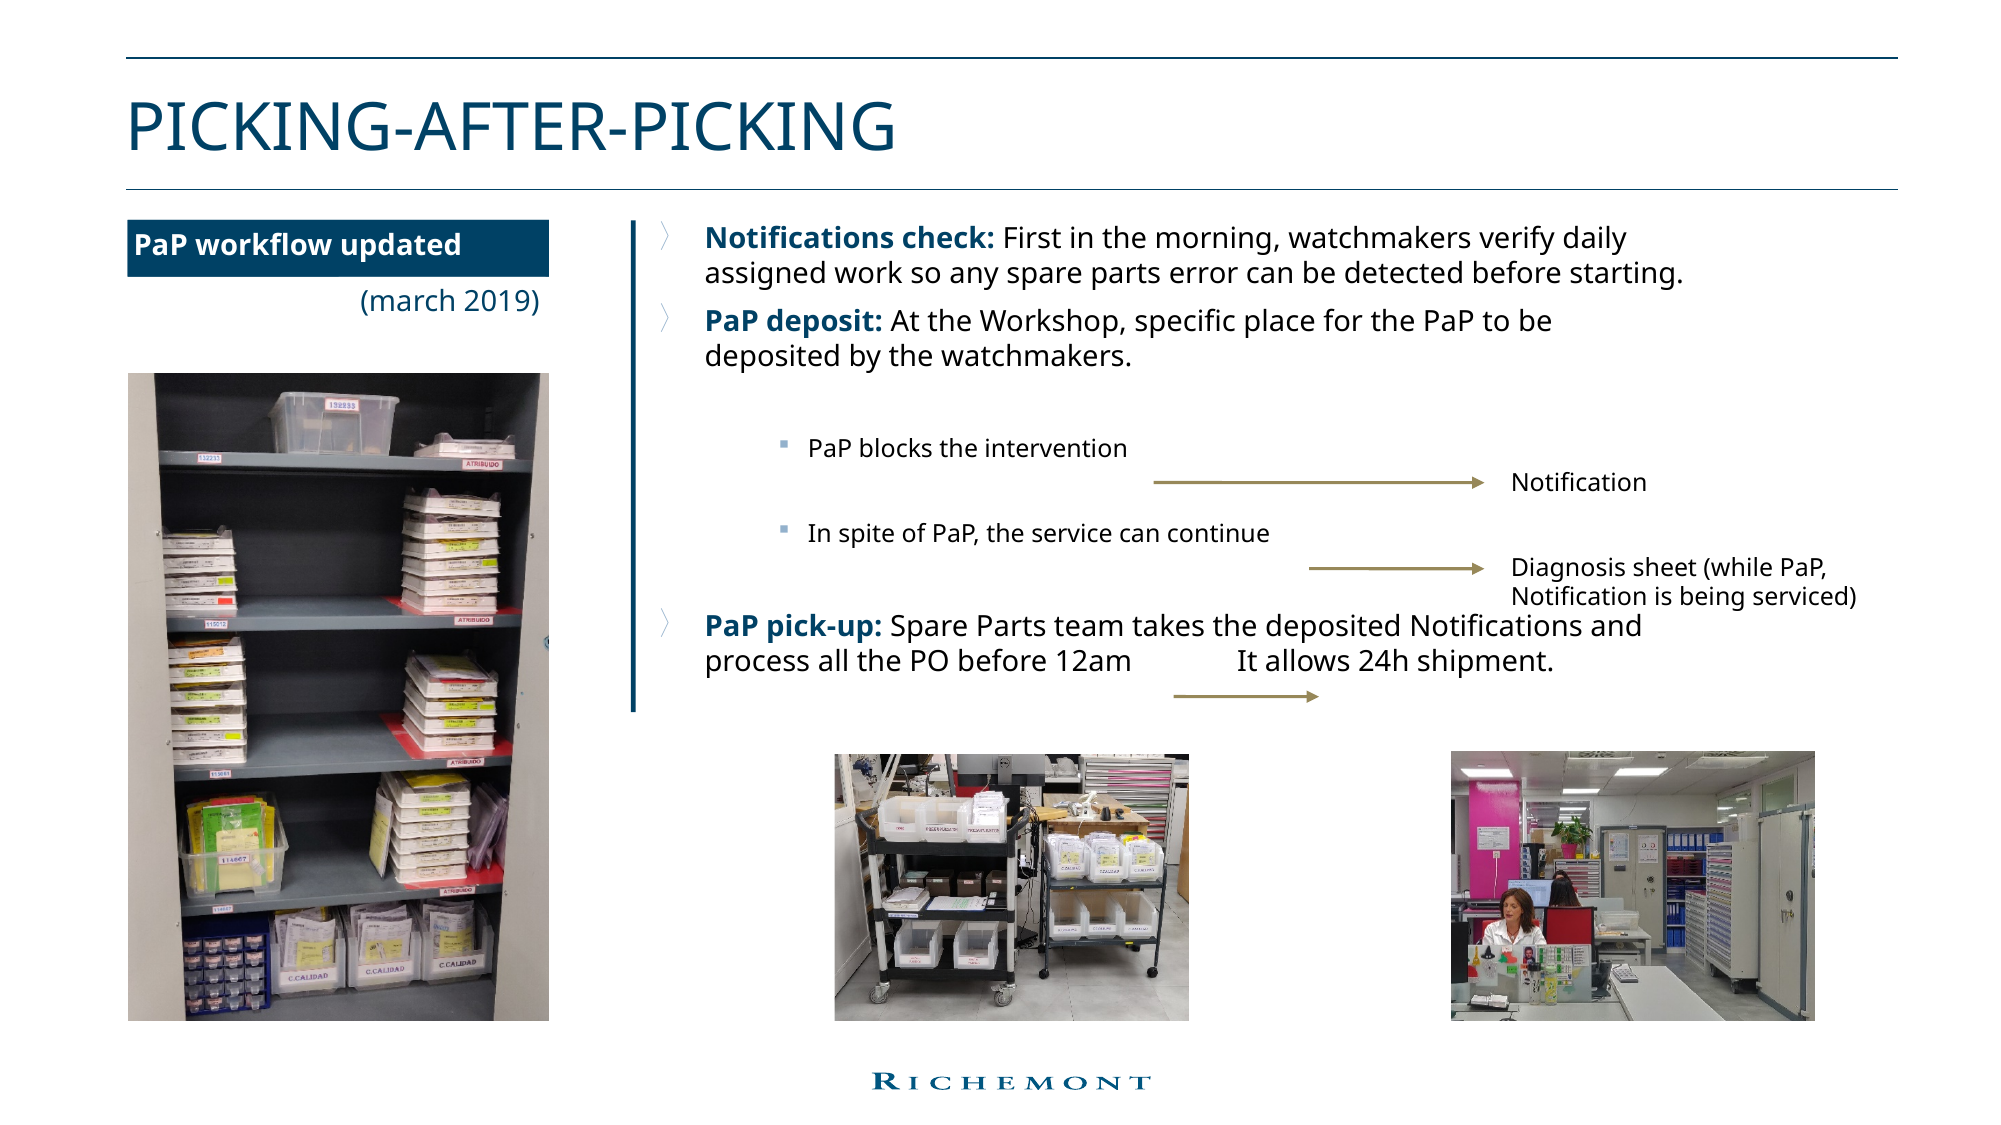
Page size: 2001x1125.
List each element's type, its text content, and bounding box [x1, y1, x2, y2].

picture [834, 996, 1189, 1021]
text_box (march 2019) [338, 277, 546, 324]
picture [1451, 751, 1815, 1021]
text_box Notification Diagnosis sheet (while PaP, Notification is being serviced) [1392, 418, 1910, 628]
text_box Notifications check: First in the morning, watchmakers verify daily assigned work so any spare parts error can be detected before starting. PaP deposit: At the Workshop, specific place for the PaP to be deposited by the watchmakers. PaP blocks the intervention In spite of PaP, the service can continue PaP pick-up: Spare Parts team takes the deposited Notifications and process all the PO before 12am It allows 24h shipment. [660, 219, 1687, 996]
title Picking-after-picking [125, 73, 1898, 185]
picture [127, 373, 549, 1021]
text_box PaP workflow updated [127, 219, 549, 277]
